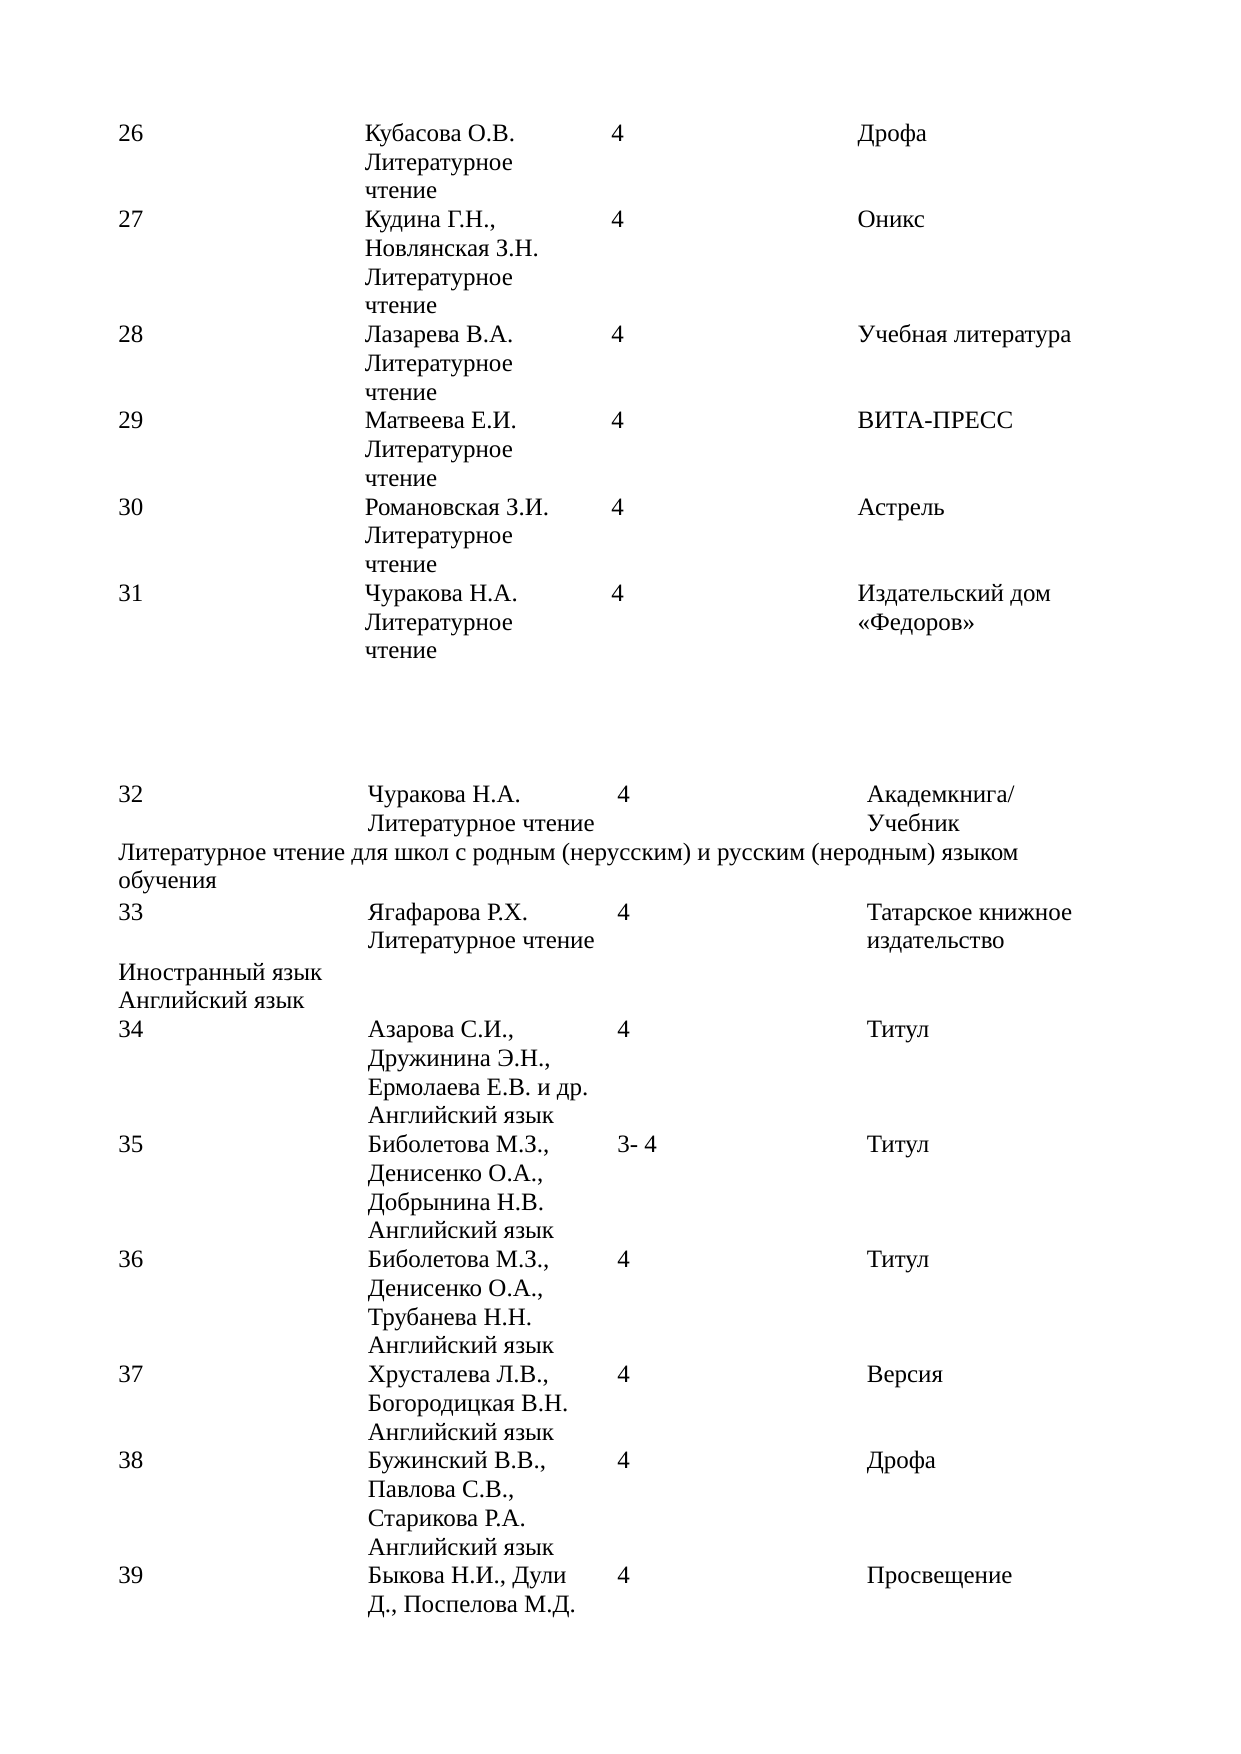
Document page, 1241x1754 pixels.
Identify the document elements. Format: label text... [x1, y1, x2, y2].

table_cell 26 [107, 118, 353, 204]
table_header Азарова С.И., Дружинина Э.Н., Ермолаева Е.В. и др. Английский язык [356, 1014, 606, 1129]
table_cell 28 [107, 319, 353, 406]
table_cell 29 [107, 406, 353, 492]
table_cell 27 [107, 204, 353, 319]
table_header Иностранный язык [107, 957, 1104, 985]
table_cell 4 [600, 118, 846, 204]
table_header Титул [855, 1014, 1105, 1129]
table_cell 38 [107, 1445, 356, 1560]
table_header Чуракова Н.А. Литературное чтение [356, 779, 606, 837]
table_cell Оникс [846, 204, 1093, 319]
table_header Литературное чтение для школ с родным (нерусским) и русским (неродным) языком обучения [107, 837, 1104, 897]
table_cell Дрофа [855, 1445, 1105, 1560]
table_cell Хрусталева Л.В., Богородицкая В.Н. Английский язык [356, 1359, 606, 1445]
table_cell Версия [855, 1359, 1105, 1445]
table_cell 39 [107, 1560, 356, 1621]
table_cell 36 [107, 1244, 356, 1359]
table_cell 35 [107, 1129, 356, 1244]
table_cell 4 [606, 1244, 855, 1359]
table_header Татарское книжное издательство [855, 897, 1105, 957]
table_cell Титул [855, 1244, 1105, 1359]
table_cell 4 [600, 319, 846, 406]
table_cell Учебная литература [846, 319, 1093, 406]
table_header 4 [606, 779, 855, 837]
table_cell Лазарева В.А. Литературное чтение [353, 319, 600, 406]
table_cell Просвещение [855, 1560, 1105, 1621]
table_header 33 [107, 897, 356, 957]
table_cell 4 [606, 1445, 855, 1560]
table_cell Английский язык [107, 985, 1104, 1014]
table_cell Бужинский В.В., Павлова С.В., Старикова Р.А. Английский язык [356, 1445, 606, 1560]
table_cell Издательский дом «Федоров» [846, 578, 1093, 664]
table_header 32 [107, 779, 356, 837]
table_cell 31 [107, 578, 353, 664]
table_header 4 [606, 897, 855, 957]
table_cell 4 [600, 406, 846, 492]
table_cell 4 [606, 1560, 855, 1621]
table_cell Быкова Н.И., Дули Д., Поспелова М.Д. [356, 1560, 606, 1621]
table_cell Биболетова М.З., Денисенко О.А., Добрынина Н.В. Английский язык [356, 1129, 606, 1244]
table_cell 4 [600, 204, 846, 319]
table_cell Дрофа [846, 118, 1093, 204]
table_cell Астрель [846, 492, 1093, 578]
table_cell 37 [107, 1359, 356, 1445]
table_cell 30 [107, 492, 353, 578]
table_cell Чуракова Н.А. Литературное чтение [353, 578, 600, 664]
table_header Ягафарова Р.Х. Литературное чтение [356, 897, 606, 957]
table_cell 4 [600, 492, 846, 578]
table_cell 4 [600, 578, 846, 664]
table_cell Титул [855, 1129, 1105, 1244]
table_cell Кудина Г.Н., Новлянская З.Н. Литературное чтение [353, 204, 600, 319]
table_header 4 [606, 1014, 855, 1129]
table_header Академкнига/Учебник [855, 779, 1105, 837]
table_cell ВИТА-ПРЕСС [846, 406, 1093, 492]
table_cell Матвеева Е.И. Литературное чтение [353, 406, 600, 492]
table_cell Романовская З.И. Литературное чтение [353, 492, 600, 578]
table_cell Биболетова М.З., Денисенко О.А., Трубанева Н.Н. Английский язык [356, 1244, 606, 1359]
table_cell 3- 4 [606, 1129, 855, 1244]
table_header 34 [107, 1014, 356, 1129]
table_cell 4 [606, 1359, 855, 1445]
table_cell Кубасова О.В. Литературное чтение [353, 118, 600, 204]
